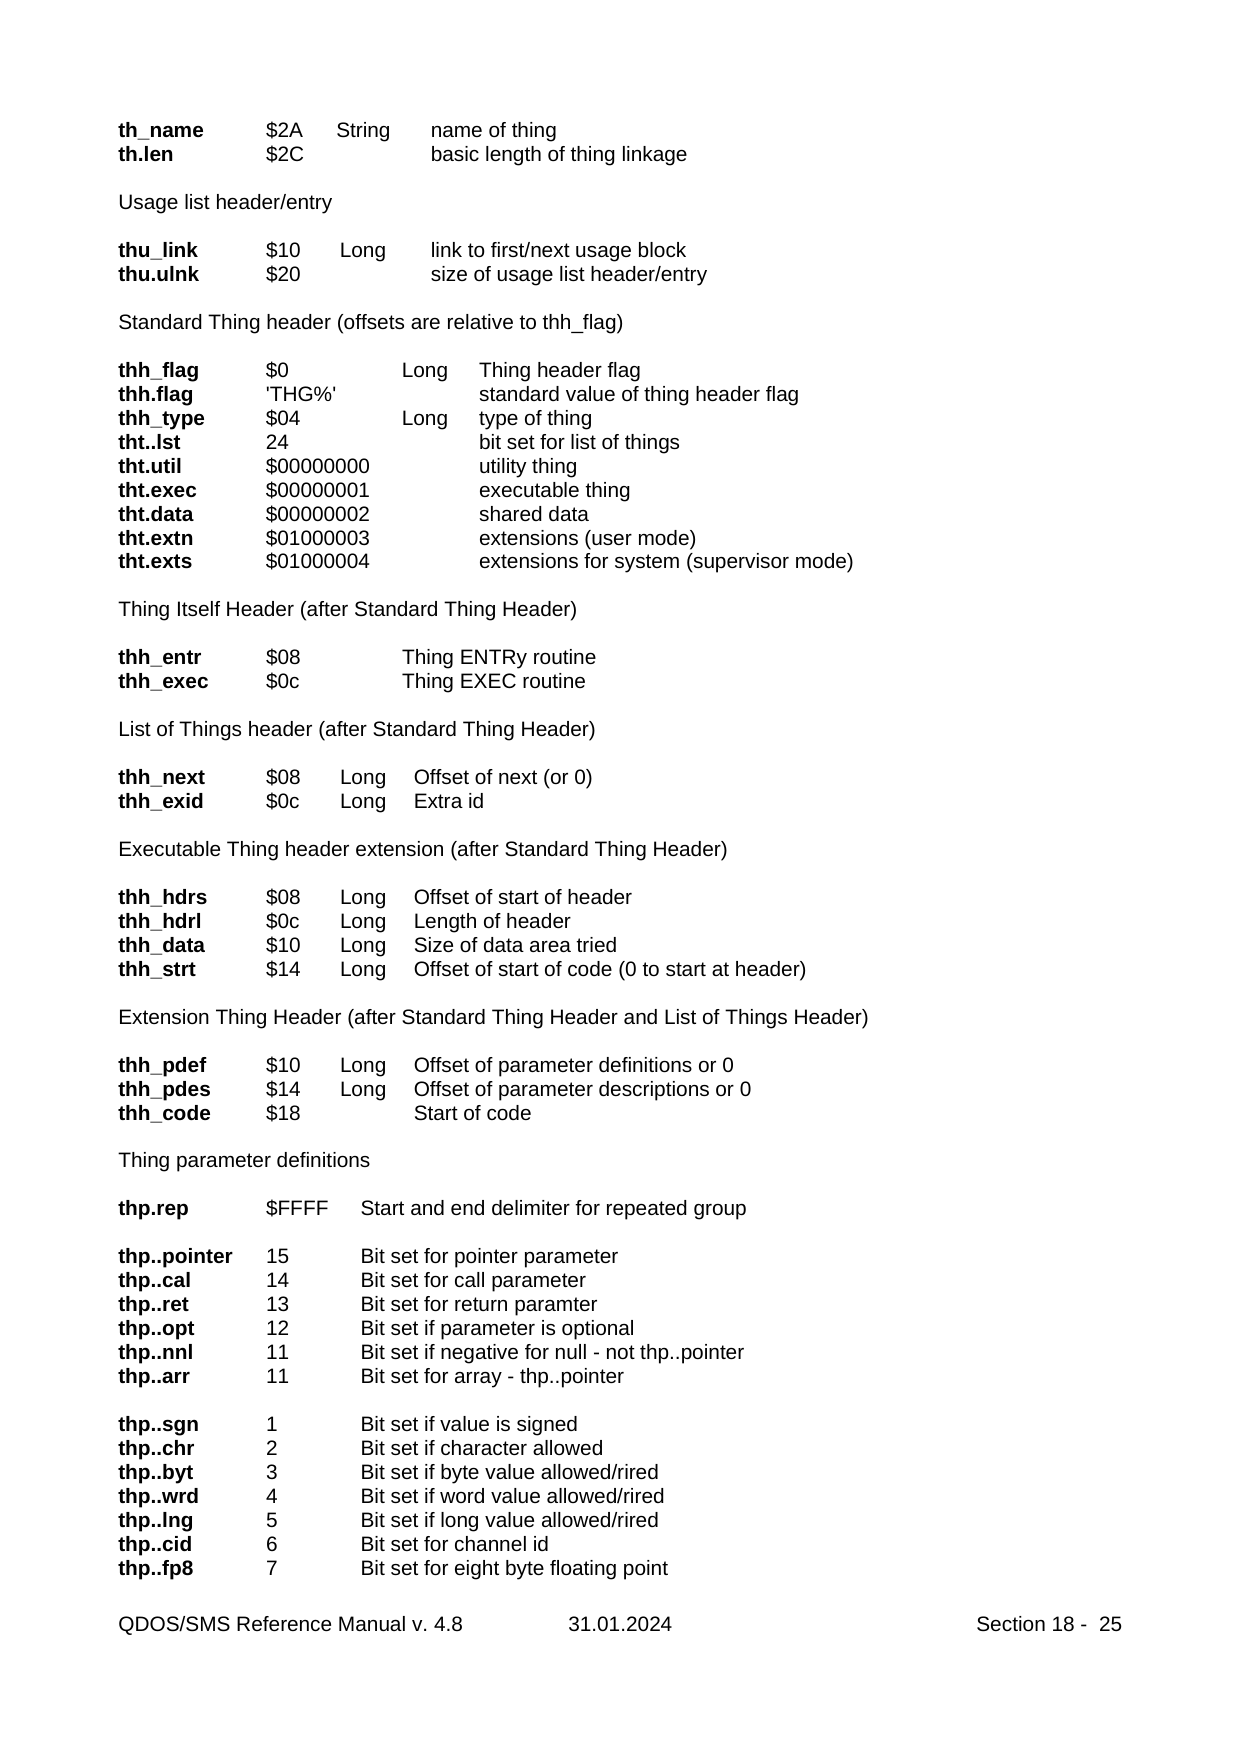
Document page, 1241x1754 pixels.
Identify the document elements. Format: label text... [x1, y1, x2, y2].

table_header $08 [266, 645, 402, 669]
table_cell 6 [266, 1532, 360, 1556]
table_cell th.len [118, 142, 266, 166]
table_cell Long [340, 789, 413, 813]
table_header thh_flag [118, 358, 266, 382]
table_cell Long [340, 1076, 413, 1100]
table_cell [336, 142, 431, 166]
text Standard Thing header (offsets are relative to thh_flag) [118, 310, 1122, 334]
table_cell Bit set for channel id [360, 1532, 1122, 1556]
table_cell Bit set for call parameter [360, 1268, 1122, 1292]
table_header thh_pdef [118, 1053, 266, 1076]
table_header $08 [266, 885, 340, 909]
table_header thh_hdrs [118, 885, 266, 909]
table_cell Bit set if parameter is optional [360, 1316, 1122, 1340]
table_cell [340, 262, 431, 286]
table_cell [402, 382, 479, 406]
table_cell thh.flag [118, 382, 266, 406]
table_cell $00000000 [266, 454, 402, 477]
table_cell 12 [266, 1316, 360, 1340]
table_cell Size of data area tried [414, 933, 1122, 957]
table_header Offset of start of header [414, 885, 1122, 909]
table_cell thh_type [118, 406, 266, 429]
table_cell 24 [266, 430, 402, 453]
table_cell [340, 1100, 413, 1124]
table_cell $00000001 [266, 478, 402, 501]
table_cell thp..lng [118, 1508, 266, 1532]
table_cell tht.exec [118, 478, 266, 501]
table_cell standard value of thing header flag [479, 382, 1122, 406]
table_header Offset of next (or 0) [414, 765, 1122, 789]
table_cell name of thing [431, 118, 1122, 142]
table_cell shared data [479, 501, 1122, 525]
table_cell thp..arr [118, 1364, 266, 1388]
table_cell tht.util [118, 454, 266, 477]
table_cell 13 [266, 1292, 360, 1316]
table_cell thp..byt [118, 1460, 266, 1484]
table_header $10 [266, 1053, 340, 1076]
table_cell thp..wrd [118, 1484, 266, 1508]
table_cell [402, 454, 479, 477]
table_cell basic length of thing linkage [431, 142, 1122, 166]
table_cell extensions (user mode) [479, 525, 1122, 549]
text Thing parameter definitions [118, 1148, 1122, 1172]
table_header Long [340, 765, 413, 789]
table_cell Bit set if character allowed [360, 1436, 1122, 1460]
table_cell thp..fp8 [118, 1556, 266, 1579]
table_cell tht.extn [118, 525, 266, 549]
table_cell thh_pdes [118, 1076, 266, 1100]
table_cell thu.ulnk [118, 262, 266, 286]
table_cell 11 [266, 1340, 360, 1364]
table_header $08 [266, 765, 340, 789]
table_cell thh_hdrl [118, 909, 266, 933]
table_cell Bit set for pointer parameter [360, 1244, 1122, 1268]
table_cell Long [402, 406, 479, 429]
table_cell 5 [266, 1508, 360, 1532]
table_cell Offset of parameter descriptions or 0 [414, 1076, 1122, 1100]
table_header link to first/next usage block [431, 238, 1122, 262]
table_header Long [340, 1053, 413, 1076]
table_header thh_entr [118, 645, 266, 669]
table_cell bit set for list of things [479, 430, 1122, 453]
table_cell thh_strt [118, 957, 266, 981]
table_cell 4 [266, 1484, 360, 1508]
table_cell executable thing [479, 478, 1122, 501]
table_cell thp..sgn [118, 1412, 266, 1436]
table_cell String [336, 118, 431, 142]
table_cell [118, 1220, 266, 1244]
table_cell 15 [266, 1244, 360, 1268]
table_cell Bit set if byte value allowed/rired [360, 1460, 1122, 1484]
table_cell thh_exec [118, 669, 266, 693]
table_cell 7 [266, 1556, 360, 1579]
text List of Things header (after Standard Thing Header) [118, 717, 1122, 741]
table_cell $0c [266, 669, 402, 693]
table_cell thp..chr [118, 1436, 266, 1460]
table_cell thp..ret [118, 1292, 266, 1316]
table_cell [360, 1220, 1122, 1244]
table_header $0 [266, 358, 402, 382]
table_cell Thing EXEC routine [402, 669, 1122, 693]
table_header Long [340, 238, 431, 262]
table_cell [402, 478, 479, 501]
table_cell thh_data [118, 933, 266, 957]
table_cell $14 [266, 957, 340, 981]
table_cell [266, 1220, 360, 1244]
table_cell $01000003 [266, 525, 402, 549]
table_cell tht..lst [118, 430, 266, 453]
table_cell thp..opt [118, 1316, 266, 1340]
table_header thh_next [118, 765, 266, 789]
text Extension Thing Header (after Standard Thing Header and List of Things Header) [118, 1004, 1122, 1028]
table_header Thing header flag [479, 358, 1122, 382]
table_cell thh_exid [118, 789, 266, 813]
table_cell Long [340, 957, 413, 981]
table_cell $01000004 [266, 549, 402, 573]
table_cell thp..nnl [118, 1340, 266, 1364]
table_cell 14 [266, 1268, 360, 1292]
table_header thp.rep [118, 1196, 266, 1220]
table_cell [402, 549, 479, 573]
table_cell Bit set if word value allowed/rired [360, 1484, 1122, 1508]
table_cell Bit set if long value allowed/rired [360, 1508, 1122, 1532]
table_header Offset of parameter definitions or 0 [414, 1053, 1122, 1076]
table_cell $0c [266, 909, 340, 933]
table_cell tht.data [118, 501, 266, 525]
table_cell Long [340, 933, 413, 957]
table_cell $0c [266, 789, 340, 813]
table_cell Extra id [414, 789, 1122, 813]
table_cell [402, 501, 479, 525]
table_header Long [402, 358, 479, 382]
table_cell type of thing [479, 406, 1122, 429]
table_cell Offset of start of code (0 to start at header) [414, 957, 1122, 981]
table_cell utility thing [479, 454, 1122, 477]
table_cell Bit set for array - thp..pointer [360, 1364, 1122, 1388]
table_cell $2C [266, 142, 336, 166]
table_cell [402, 430, 479, 453]
table_header $FFFF [266, 1196, 360, 1220]
table_cell thp..cid [118, 1532, 266, 1556]
table_cell Long [340, 909, 413, 933]
table_cell thp..pointer [118, 1244, 266, 1268]
table_cell size of usage list header/entry [431, 262, 1122, 286]
table_cell thh_code [118, 1100, 266, 1124]
table_cell $2A [266, 118, 336, 142]
table_cell thp..cal [118, 1268, 266, 1292]
text Thing Itself Header (after Standard Thing Header) [118, 597, 1122, 621]
table_cell 11 [266, 1364, 360, 1388]
table_cell $14 [266, 1076, 340, 1100]
table_cell Bit set if value is signed [360, 1412, 1122, 1436]
table_cell $00000002 [266, 501, 402, 525]
table_cell Length of header [414, 909, 1122, 933]
table_cell 3 [266, 1460, 360, 1484]
table_cell Start of code [414, 1100, 1122, 1124]
table_cell [266, 1388, 360, 1412]
table_cell $10 [266, 933, 340, 957]
table_cell $18 [266, 1100, 340, 1124]
table_cell Bit set for eight byte floating point [360, 1556, 1122, 1579]
table_cell 2 [266, 1436, 360, 1460]
table_cell $20 [266, 262, 339, 286]
table_cell $04 [266, 406, 402, 429]
table_cell [402, 525, 479, 549]
table_cell tht.exts [118, 549, 266, 573]
table_cell 1 [266, 1412, 360, 1436]
table_header $10 [266, 238, 339, 262]
table_cell 'THG%' [266, 382, 402, 406]
table_cell [118, 1388, 266, 1412]
table_header Thing ENTRy routine [402, 645, 1122, 669]
table_cell th_name [118, 118, 266, 142]
table_cell Bit set for return paramter [360, 1292, 1122, 1316]
table_header thu_link [118, 238, 266, 262]
table_cell Bit set if negative for null - not thp..pointer [360, 1340, 1122, 1364]
text Usage list header/entry [118, 190, 1122, 214]
table_header Long [340, 885, 413, 909]
text Executable Thing header extension (after Standard Thing Header) [118, 837, 1122, 861]
table_cell extensions for system (supervisor mode) [479, 549, 1122, 573]
table_cell [360, 1388, 1122, 1412]
table_header Start and end delimiter for repeated group [360, 1196, 1122, 1220]
